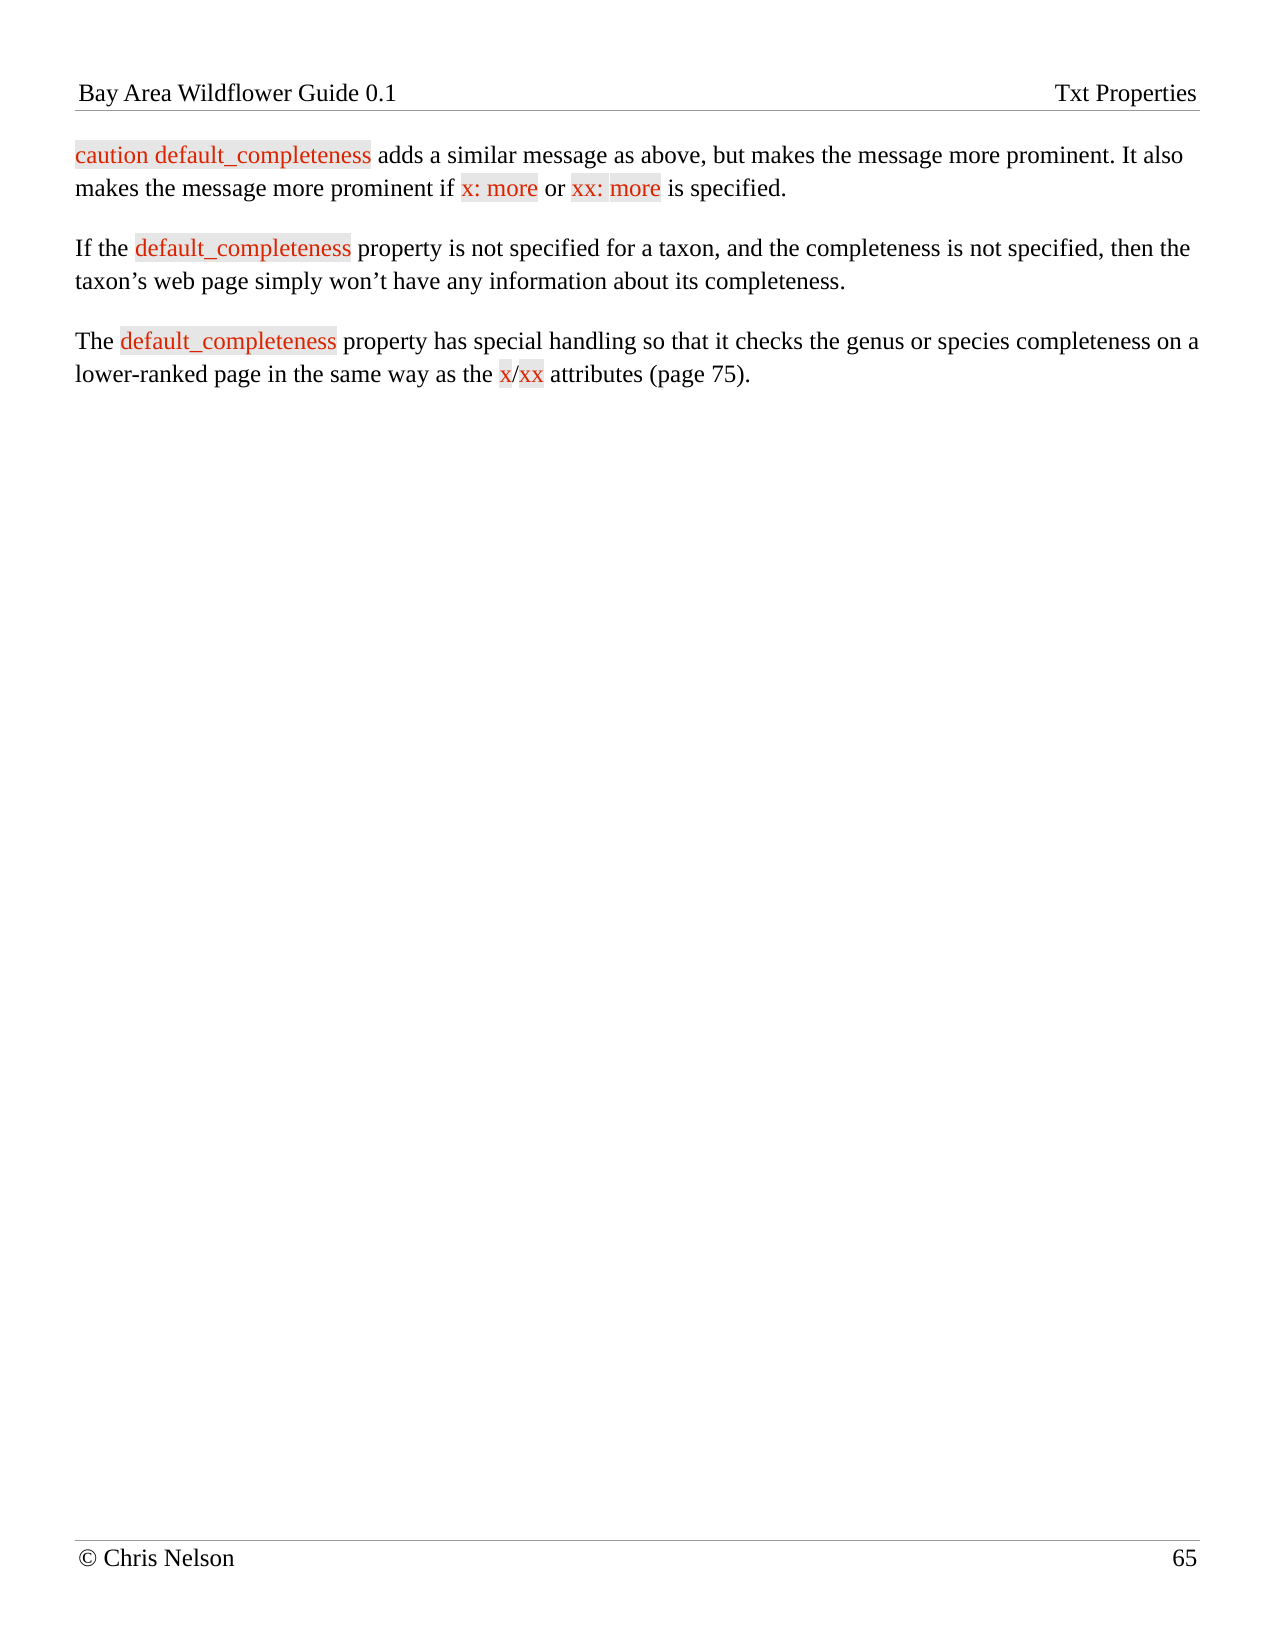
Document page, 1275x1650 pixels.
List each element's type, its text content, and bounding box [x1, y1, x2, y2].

text If the default_completeness property is not specified for a taxon, and the completeness is not specified, then the taxon’s web page simply won’t have any information about its completeness. [75, 233, 1200, 295]
text caution default_completeness adds a similar message as above, but makes the message more prominent. It also makes the message more prominent if x: more or xx: more is specified. [75, 140, 1200, 202]
text The default_completeness property has special handling so that it checks the genus or species completeness on a lower-ranked page in the same way as the x/xx attributes (page 76). [75, 326, 1200, 388]
